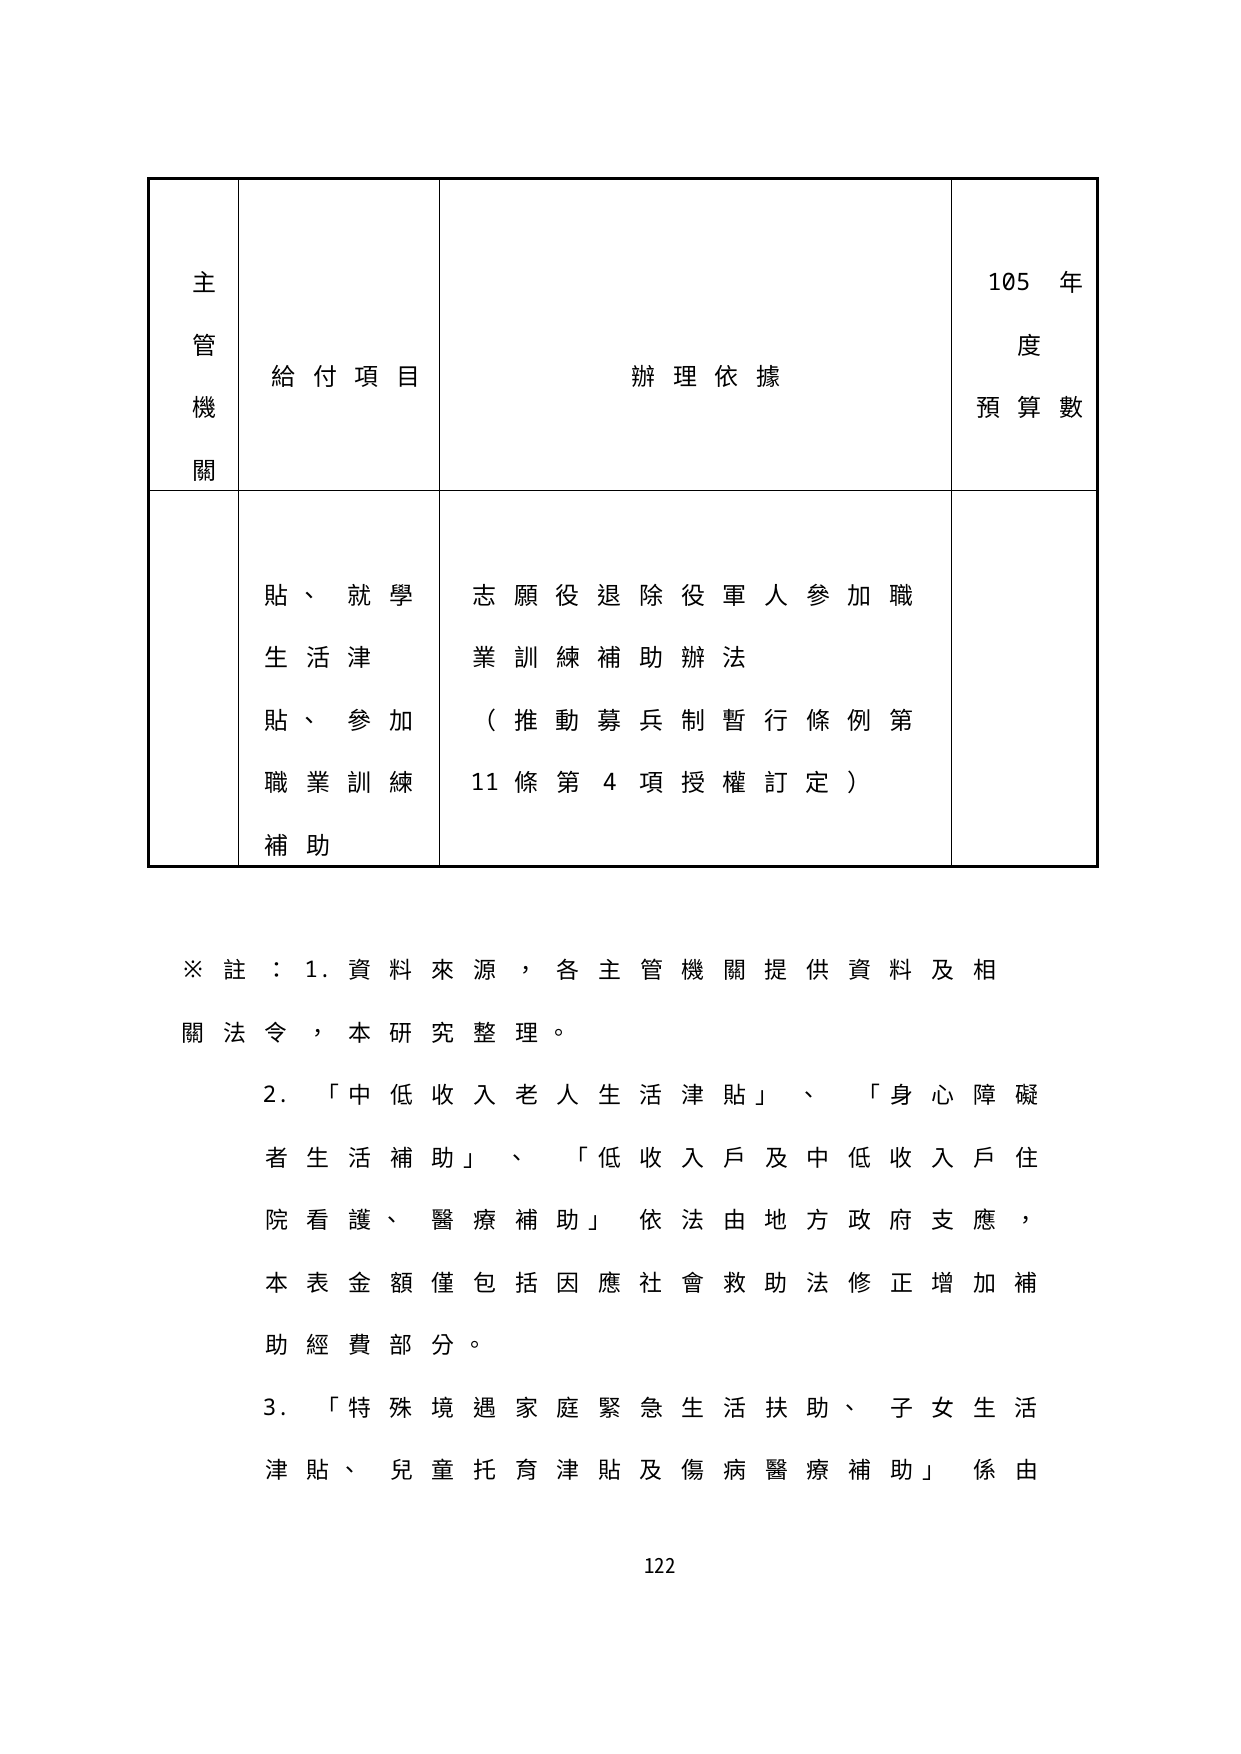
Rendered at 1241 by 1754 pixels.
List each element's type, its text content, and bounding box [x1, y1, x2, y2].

text ※註：1.資料來源，各主管機關提供資料及相關法令，本研究整理。 [153, 927, 1032, 1052]
table_cell [952, 491, 1096, 865]
table_cell 貼、就學生活津貼、參加職業訓練補助 [239, 491, 439, 865]
table_header 105年度 預算數 [952, 180, 1096, 490]
table_header 給付項目 [239, 180, 439, 490]
table_header 主管 機關 [150, 180, 238, 490]
table_header 辦理依據 [440, 180, 951, 490]
text 2.「中低收入老人生活津貼」、「身心障礙者生活補助」、「低收入戶及中低收入戶住院看護、醫療補助」依法由地方政府支應，本表金額僅包括因應社會救助法修正增加補助經費部分。 [220, 1052, 1088, 1365]
table_cell [150, 491, 238, 865]
text 3.「特殊境遇家庭緊急生活扶助、子女生活津貼、兒童托育津貼及傷病醫療補助」係由 [220, 1365, 1088, 1490]
table_cell 志願役退除役軍人參加職業訓練補助辦法 （推動募兵制暫行條例第11條第4項授權訂定） [440, 491, 951, 865]
